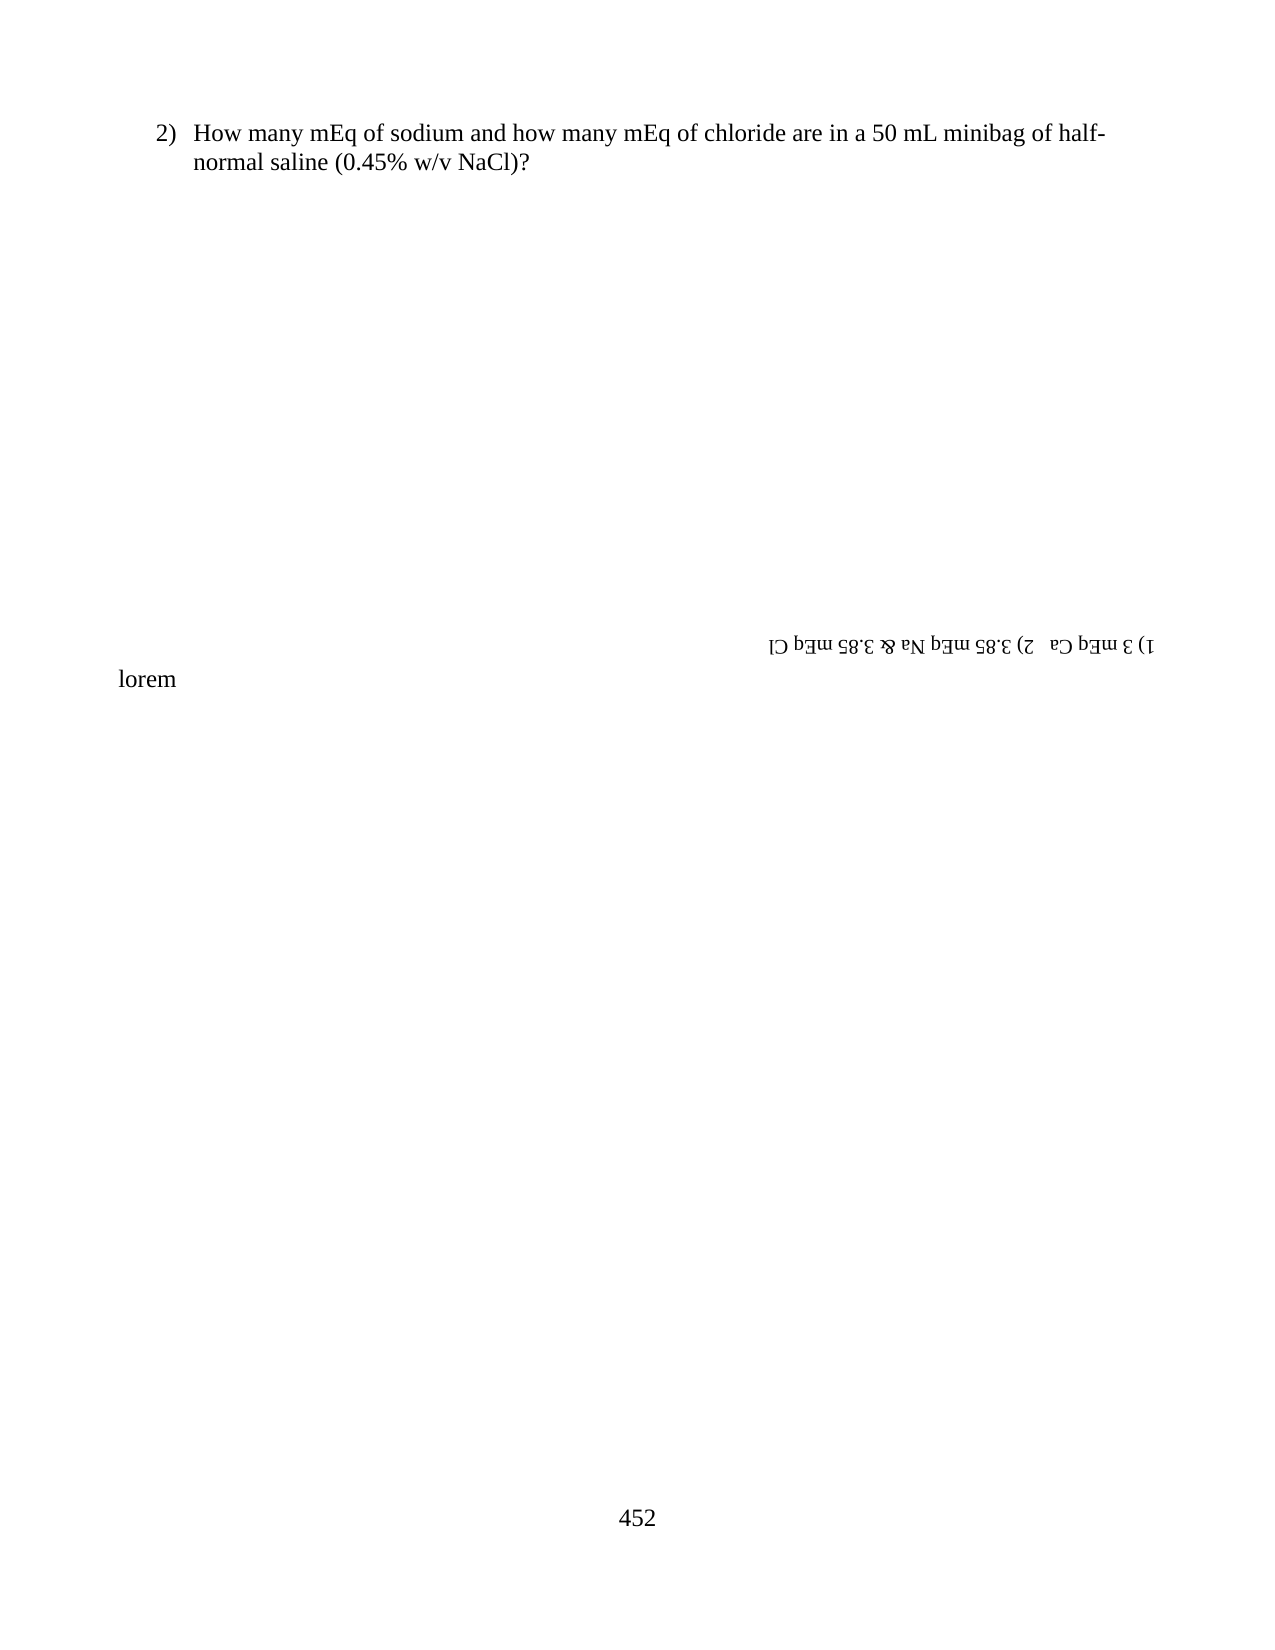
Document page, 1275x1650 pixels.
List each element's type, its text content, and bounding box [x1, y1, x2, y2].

list How many mEq of sodium and how many mEq of chloride are in a 50 mL minibag of half-normal saline (0.45% w/v NaCl)? [156, 118, 1157, 176]
text lorem [118, 664, 1157, 693]
